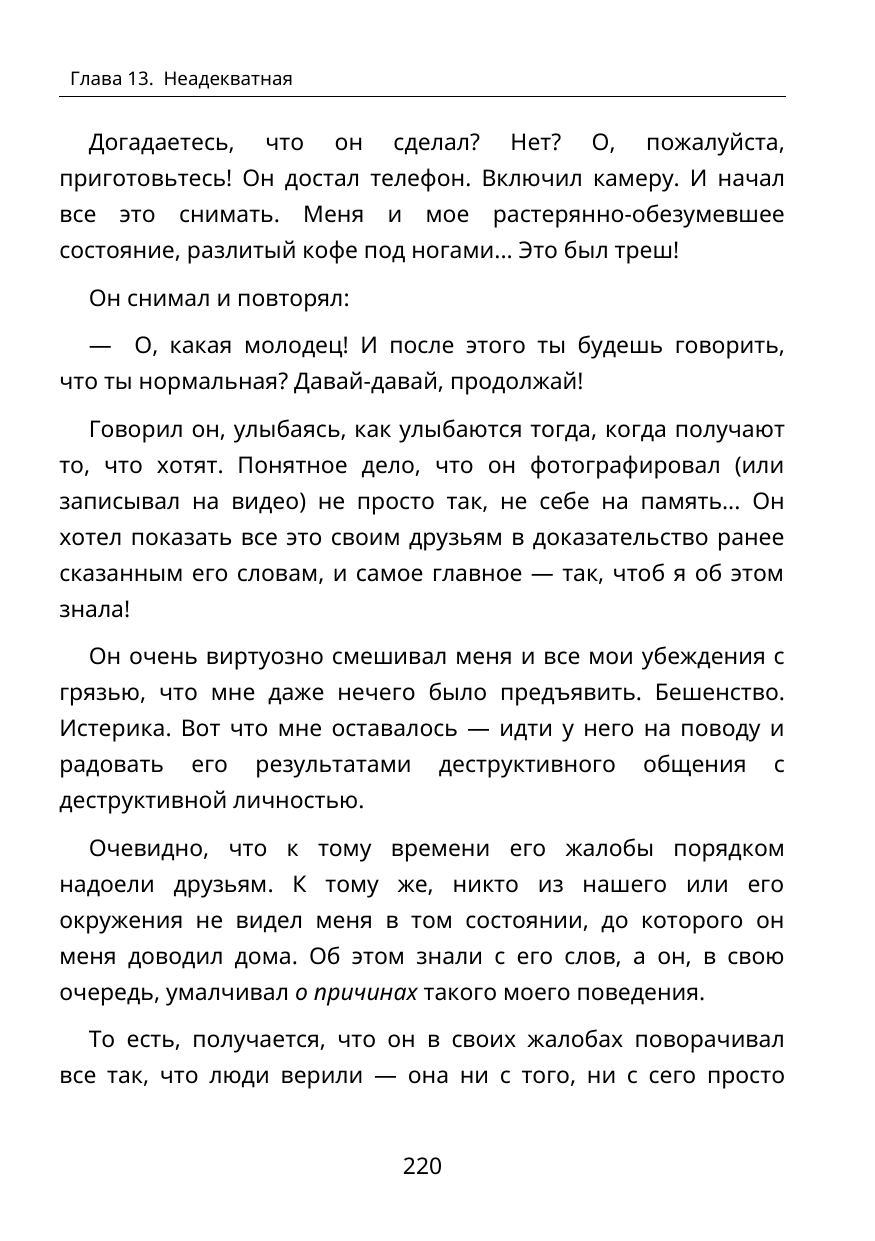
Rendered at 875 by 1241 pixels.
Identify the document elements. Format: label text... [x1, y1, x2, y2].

text То есть, получается, что он в своих жалобах поворачивал все так, что люди верили — она ни с того, ни с сего просто [59, 1023, 786, 1090]
list О, какая молодец! И после этого ты будешь говорить, что ты нормальная? Давай-давай, продолжай! [59, 329, 786, 396]
text Очевидно, что к тому времени его жалобы порядком надоели друзьям. К тому же, никто из нашего или его окружения не видел меня в том состоянии, до которого он меня доводил дома. Об этом знали с его слов, а он, в свою очередь, умалчивал о причинах такого моего поведения. [59, 832, 786, 1007]
text Говорил он, улыбаясь, как улыбаются тогда, когда получают то, что хотят. Понятное дело, что он фотографировал (или записывал на видео) не просто так, не себе на память... Он хотел показать все это своим друзьям в доказательство ранее сказанным его словам, и самое главное — так, чтоб я об этом знала! [59, 413, 786, 624]
text Он очень виртуозно смешивал меня и все мои убеждения с грязью, что мне даже нечего было предъявить. Бешенство. Истерика. Вот что мне оставалось — идти у него на поводу и радовать его результатами деструктивного общения с деструктивной личностью. [59, 640, 786, 815]
text Он снимал и повторял: [59, 282, 786, 313]
text Догадаетесь, что он сделал? Нет? О, пожалуйста, приготовьтесь! Он достал телефон. Включил камеру. И начал все это снимать. Меня и мое растерянно-обезумевшее состояние, разлитый кофе под ногами... Это был треш! [59, 126, 786, 265]
